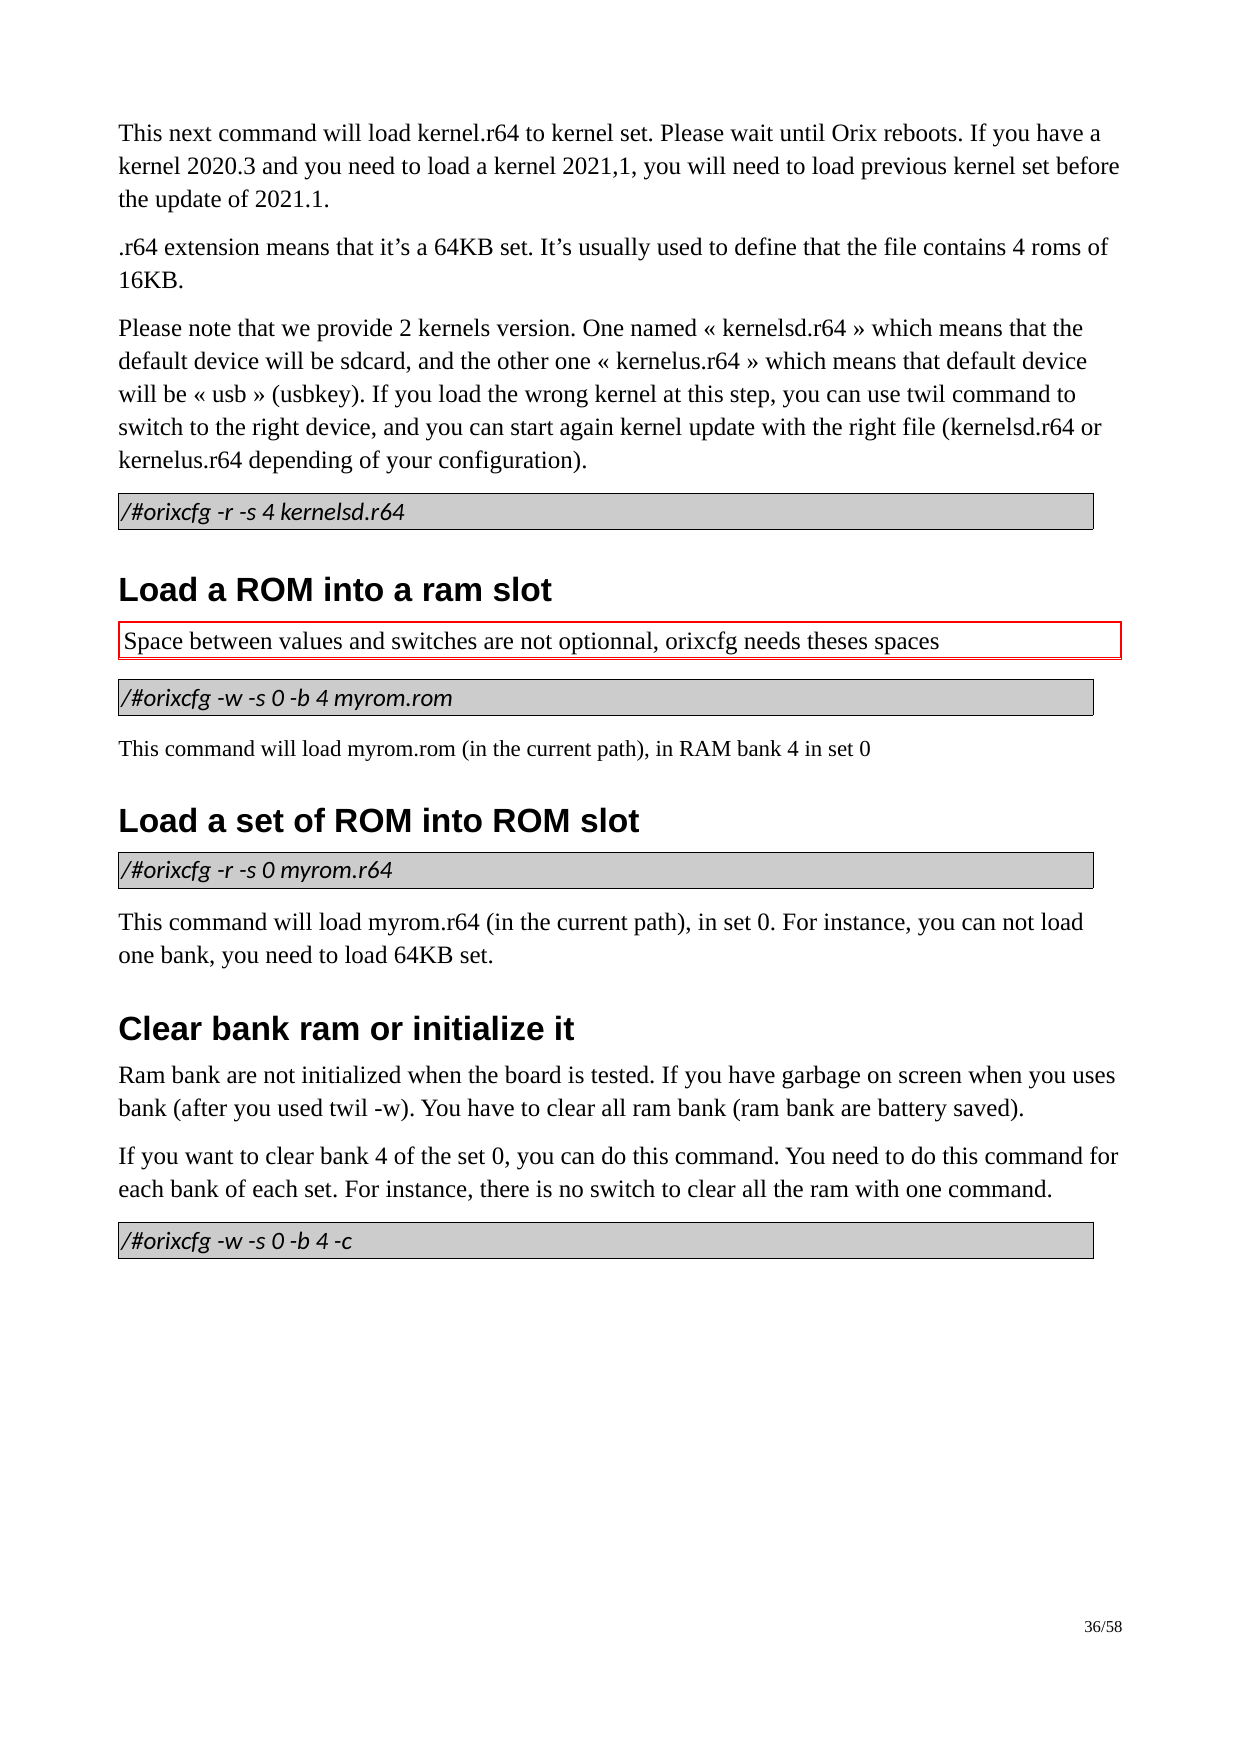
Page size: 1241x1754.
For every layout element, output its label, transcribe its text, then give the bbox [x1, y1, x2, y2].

text Space between values and switches are not optionnal, orixcfg needs theses spaces [120, 623, 1120, 657]
text This command will load myrom.r64 (in the current path), in set 0. For instance, you can not load one bank, you need to load 64KB set. [118, 907, 1122, 969]
subtitle Load a ROM into a ram slot [118, 569, 1122, 608]
text This next command will load kernel.r64 to kernel set. Please wait until Orix reboots. If you have a kernel 2020.3 and you need to load a kernel 2021,1, you will need to load previous kernel set before the update of 2021.1. [118, 118, 1122, 213]
text /#orixcfg -r -s 0 myrom.r64 [119, 853, 1093, 888]
text /#orixcfg -w -s 0 -b 4 -c [119, 1223, 1093, 1258]
text .r64 extension means that it’s a 64KB set. It’s usually used to define that the file contains 4 roms of 16KB. [118, 232, 1122, 294]
subtitle Clear bank ram or initialize it [118, 1009, 1122, 1048]
text /#orixcfg -r -s 4 kernelsd.r64 [119, 494, 1093, 529]
subtitle Load a set of ROM into ROM slot [118, 800, 1122, 839]
text This command will load myrom.rom (in the current path), in RAM bank 4 in set 0 [118, 734, 1122, 761]
text Ram bank are not initialized when the board is tested. If you have garbage on screen when you uses bank (after you used twil -w). You have to clear all ram bank (ram bank are battery saved). [118, 1060, 1122, 1122]
text /#orixcfg -w -s 0 -b 4 myrom.rom [119, 680, 1093, 715]
text Please note that we provide 2 kernels version. One named « kernelsd.r64 » which means that the default device will be sdcard, and the other one « kernelus.r64 » which means that default device will be « usb » (usbkey). If you load the wrong kernel at this step, you can use twil command to switch to the right device, and you can start again kernel update with the right file (kernelsd.r64 or kernelus.r64 depending of your configuration). [118, 313, 1122, 474]
text If you want to clear bank 4 of the set 0, you can do this command. You need to do this command for each bank of each set. For instance, there is no switch to clear all the ram with one command. [118, 1141, 1122, 1203]
